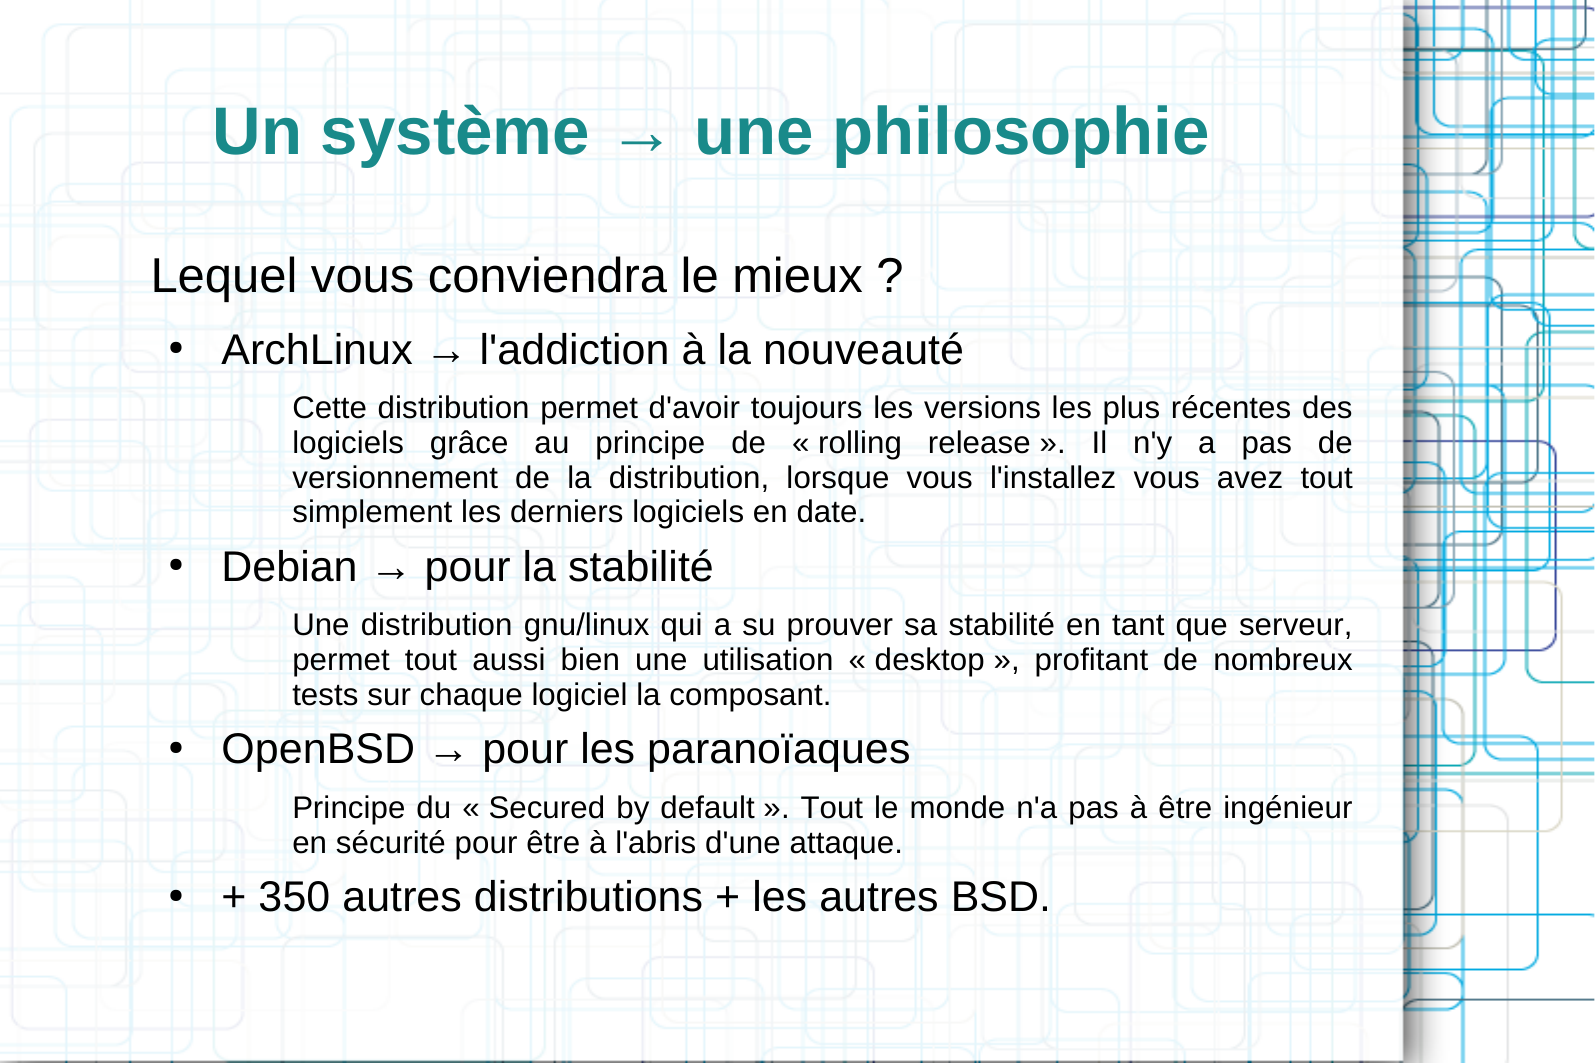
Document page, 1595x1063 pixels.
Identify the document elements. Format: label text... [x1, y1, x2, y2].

list Lequel vous conviendra le mieux ? ArchLinux → l'addiction à la nouveauté Cette distribution permet d'avoir toujours les versions les plus récentes des logiciels grâce au principe de « rolling release ». Il n'y a pas de versionnement de la distribution, lorsque vous l'installez vous avez tout simplement les derniers logiciels en date. Debian → pour la stabilité Une distribution gnu/linux qui a su prouver sa stabilité en tant que serveur, permet tout aussi bien une utilisation « desktop », profitant de nombreux tests sur chaque logiciel la composant. OpenBSD → pour les paranoïaques Principe du « Secured by default ». Tout le monde n'a pas à être ingénieur en sécurité pour être à l'abris d'une attaque. + 350 autres distributions + les autres BSD. [79, 248, 1367, 951]
title Un système → une philosophie [56, 42, 1367, 220]
picture [0, 0, 1595, 1063]
